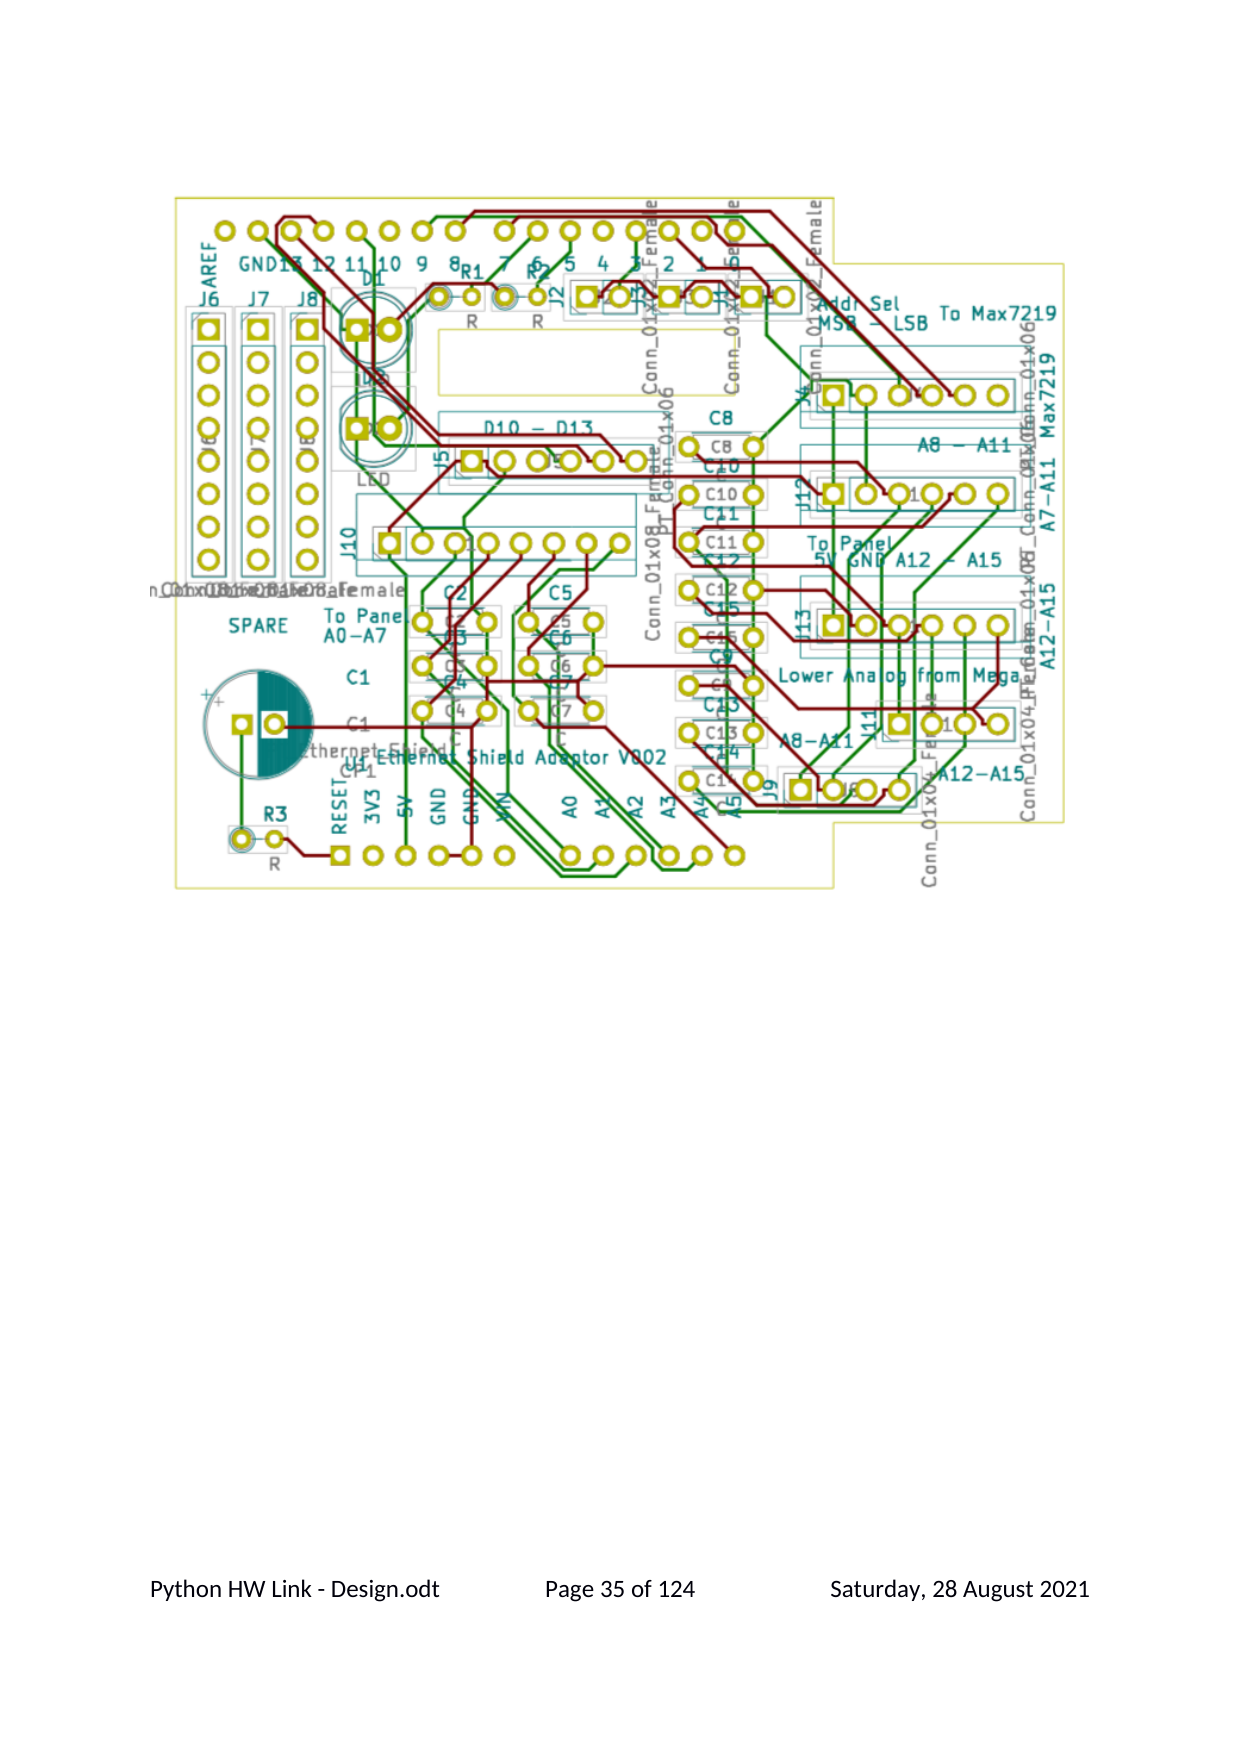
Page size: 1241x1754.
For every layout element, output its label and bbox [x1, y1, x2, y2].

picture [150, 180, 1091, 922]
